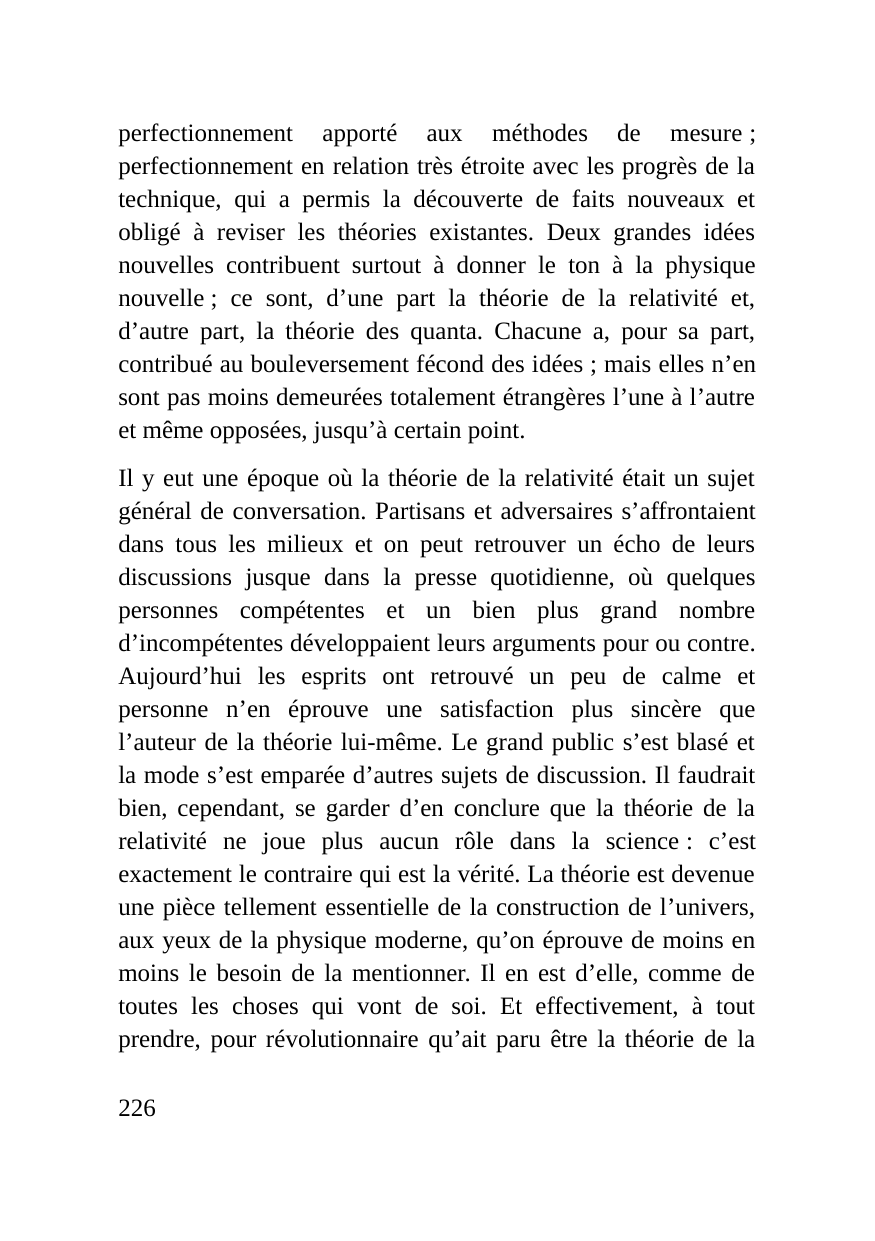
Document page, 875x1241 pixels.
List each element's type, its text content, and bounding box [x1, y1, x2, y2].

text Il y eut une époque où la théorie de la relativité était un sujet général de conversation. Partisans et adversaires s’affrontaient dans tous les milieux et on peut retrouver un écho de leurs discussions jusque dans la presse quotidienne, où quelques personnes compétentes et un bien plus grand nombre d’incompétentes développaient leurs arguments pour ou contre. Aujourd’hui les esprits ont retrouvé un peu de calme et personne n’en éprouve une satisfaction plus sincère que l’auteur de la théorie lui-même. Le grand public s’est blasé et la mode s’est emparée d’autres sujets de discussion. Il faudrait bien, cependant, se garder d’en conclure que la théorie de la relativité ne joue plus aucun rôle dans la science : c’est exactement le contraire qui est la vérité. La théorie est devenue une pièce tellement essentielle de la construction de l’univers, aux yeux de la physique moderne, qu’on éprouve de moins en moins le besoin de la mentionner. Il en est d’elle, comme de toutes les choses qui vont de soi. Et effectivement, à tout prendre, pour révolutionnaire qu’ait paru être la théorie de la [118, 463, 756, 1053]
text perfectionnement apporté aux méthodes de mesure ; perfectionnement en relation très étroite avec les progrès de la technique, qui a permis la découverte de faits nouveaux et obligé à reviser les théories existantes. Deux grandes idées nouvelles contribuent surtout à donner le ton à la physique nouvelle ; ce sont, d’une part la théorie de la relativité et, d’autre part, la théorie des quanta. Chacune a, pour sa part, contribué au bouleversement fécond des idées ; mais elles n’en sont pas moins demeurées totalement étrangères l’une à l’autre et même opposées, jusqu’à certain point. [118, 118, 756, 444]
